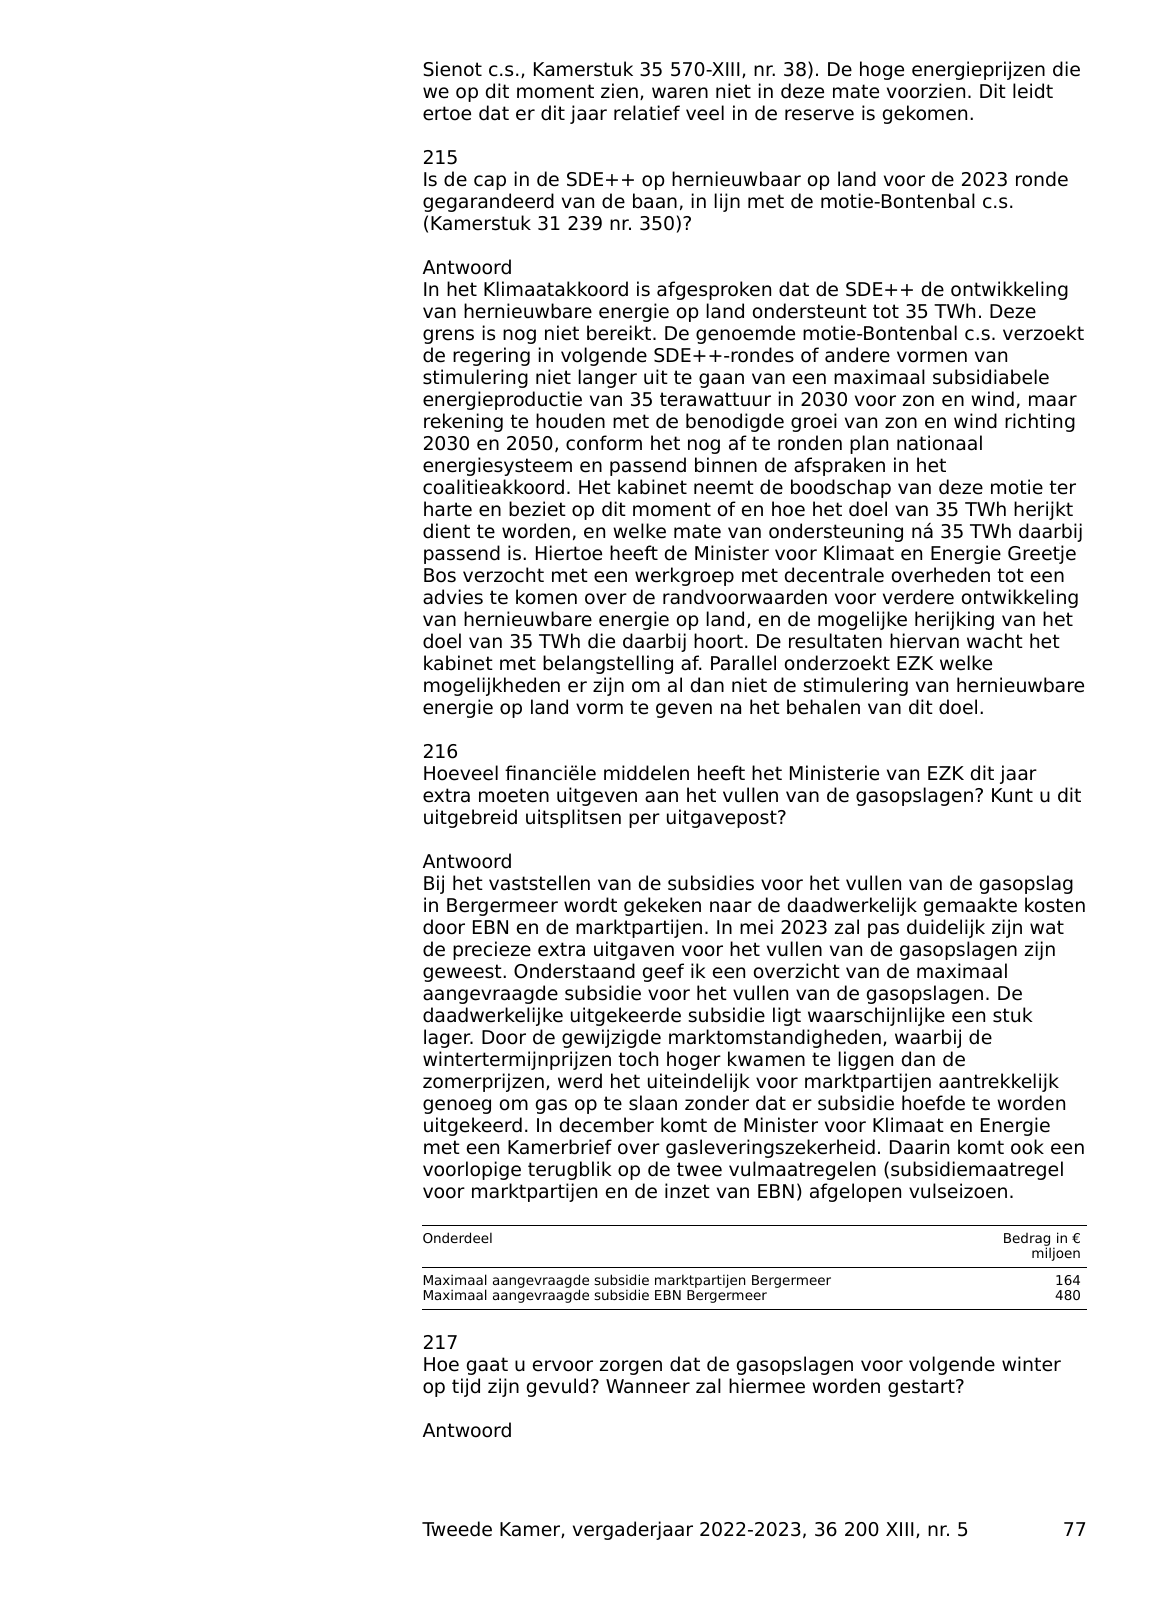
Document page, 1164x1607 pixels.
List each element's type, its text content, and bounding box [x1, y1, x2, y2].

text Bij het vaststellen van de subsidies voor het vullen van de gasopslag in Bergermeer wordt gekeken naar de daadwerkelijk gemaakte kosten door EBN en de marktpartijen. In mei 2023 zal pas duidelijk zijn wat de precieze extra uitgaven voor het vullen van de gasopslagen zijn geweest. Onderstaand geef ik een overzicht van de maximaal aangevraagde subsidie voor het vullen van de gasopslagen. De daadwerkelijke uitgekeerde subsidie ligt waarschijnlijke een stuk lager. Door de gewijzigde marktomstandigheden, waarbij de wintertermijnprijzen toch hoger kwamen te liggen dan de zomerprijzen, werd het uiteindelijk voor marktpartijen aantrekkelijk genoeg om gas op te slaan zonder dat er subsidie hoefde te worden uitgekeerd. In december komt de Minister voor Klimaat en Energie met een Kamerbrief over gasleveringszekerheid. Daarin komt ook een voorlopige terugblik op de twee vulmaatregelen (subsidiemaatregel voor marktpartijen en de inzet van EBN) afgelopen vulseizoen. [422, 873, 1087, 1203]
text Antwoord [422, 851, 1087, 873]
table_header Onderdeel [422, 1226, 954, 1267]
text Is de cap in de SDE++ op hernieuwbaar op land voor de 2023 ronde gegarandeerd van de baan, in lijn met de motie-Bontenbal c.s. (Kamerstuk 31 239 nr. 350)? [422, 169, 1087, 235]
table_cell 480 [954, 1288, 1087, 1308]
table_cell 164 [954, 1268, 1087, 1288]
text 215 [422, 147, 1087, 169]
text Antwoord [422, 257, 1087, 279]
table_cell Maximaal aangevraagde subsidie EBN Bergermeer [422, 1288, 954, 1308]
text In het Klimaatakkoord is afgesproken dat de SDE++ de ontwikkeling van hernieuwbare energie op land ondersteunt tot 35 TWh. Deze grens is nog niet bereikt. De genoemde motie-Bontenbal c.s. verzoekt de regering in volgende SDE++-rondes of andere vormen van stimulering niet langer uit te gaan van een maximaal subsidiabele energieproductie van 35 terawattuur in 2030 voor zon en wind, maar rekening te houden met de benodigde groei van zon en wind richting 2030 en 2050, conform het nog af te ronden plan nationaal energiesysteem en passend binnen de afspraken in het coalitieakkoord. Het kabinet neemt de boodschap van deze motie ter harte en beziet op dit moment of en hoe het doel van 35 TWh herijkt dient te worden, en welke mate van ondersteuning ná 35 TWh daarbij passend is. Hiertoe heeft de Minister voor Klimaat en Energie Greetje Bos verzocht met een werkgroep met decentrale overheden tot een advies te komen over de randvoorwaarden voor verdere ontwikkeling van hernieuwbare energie op land, en de mogelijke herijking van het doel van 35 TWh die daarbij hoort. De resultaten hiervan wacht het kabinet met belangstelling af. Parallel onderzoekt EZK welke mogelijkheden er zijn om al dan niet de stimulering van hernieuwbare energie op land vorm te geven na het behalen van dit doel. [422, 279, 1087, 719]
text Hoeveel financiële middelen heeft het Ministerie van EZK dit jaar extra moeten uitgeven aan het vullen van de gasopslagen? Kunt u dit uitgebreid uitsplitsen per uitgavepost? [422, 763, 1087, 829]
text 217 [422, 1332, 1087, 1354]
text Sienot c.s., Kamerstuk 35 570-XIII, nr. 38). De hoge energieprijzen die we op dit moment zien, waren niet in deze mate voorzien. Dit leidt ertoe dat er dit jaar relatief veel in de reserve is gekomen. [422, 59, 1087, 125]
text 216 [422, 741, 1087, 763]
table_cell Maximaal aangevraagde subsidie marktpartijen Bergermeer [422, 1268, 954, 1288]
text Antwoord [422, 1420, 1087, 1442]
text Hoe gaat u ervoor zorgen dat de gasopslagen voor volgende winter op tijd zijn gevuld? Wanneer zal hiermee worden gestart? [422, 1354, 1087, 1398]
table_header Bedrag in € miljoen [954, 1226, 1087, 1267]
